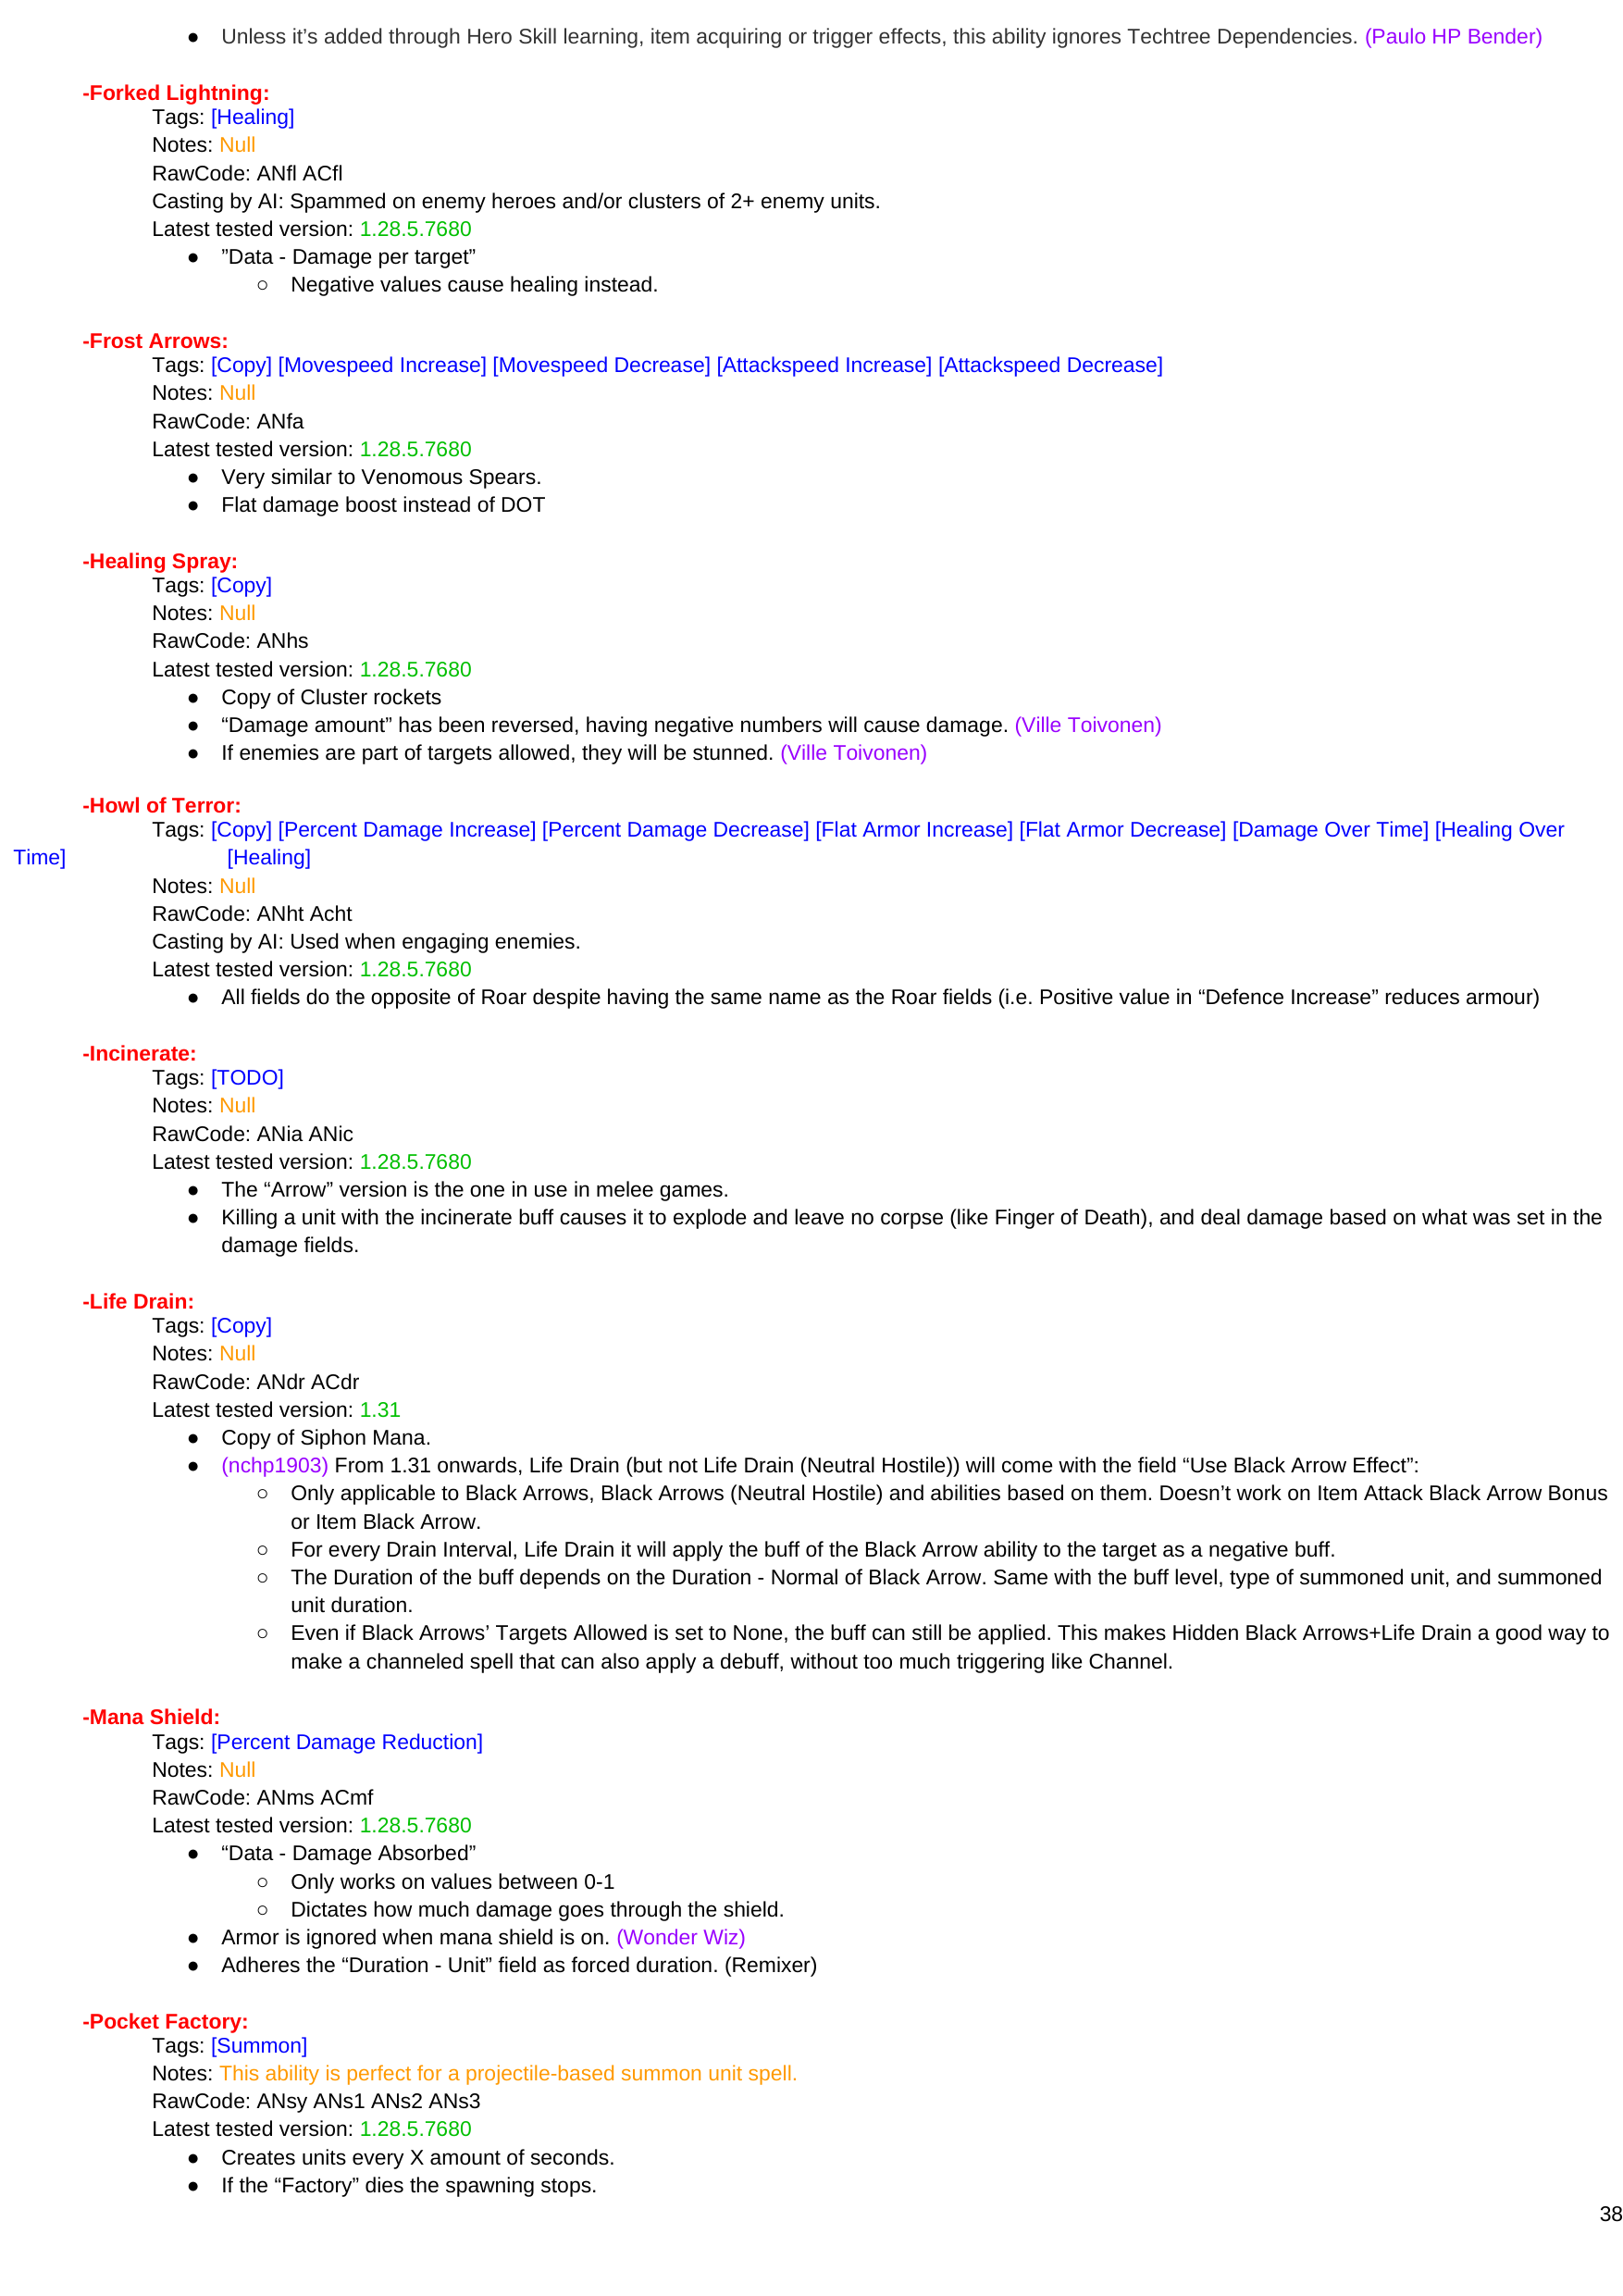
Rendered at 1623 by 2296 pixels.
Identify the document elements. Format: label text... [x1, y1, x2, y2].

subtitle -Pocket Factory: [13, 2009, 1623, 2033]
list For every Drain Interval, Life Drain it will apply the buff of the Black Arrow ability to the target as a negative buff. [256, 1537, 1623, 1561]
subtitle -Healing Spray: [13, 549, 1623, 573]
text Tags: [TODO] [13, 1065, 1623, 1089]
text Latest tested version: 1.28.5.7680 [82, 217, 1623, 241]
text Latest tested version: 1.28.5.7680 [82, 656, 1623, 681]
text Tags: [Copy] [Percent Damage Increase] [Percent Damage Decrease] [Flat Armor Increase] [Flat Armor Decrease] [Damage Over Time] [Healing Over Time] [Healing] [13, 817, 1623, 870]
list Only applicable to Black Arrows, Black Arrows (Neutral Hostile) and abilities based on them. Doesn’t work on Item Attack Black Arrow Bonus or Item Black Arrow. [256, 1481, 1623, 1533]
text Notes: Null [82, 601, 1623, 626]
text RawCode: ANfa [82, 409, 1623, 433]
text Latest tested version: 1.28.5.7680 [82, 2116, 1623, 2141]
text RawCode: ANms ACmf [82, 1785, 1623, 1809]
text Notes: Null [82, 132, 1623, 157]
list If enemies are part of targets allowed, they will be stunned. (Ville Toivonen) [187, 740, 1623, 765]
list Only works on values between 0-1 [256, 1868, 1623, 1893]
text RawCode: ANht Acht [82, 901, 1623, 925]
list Very similar to Venomous Spears. [187, 465, 1623, 489]
text Tags: [Copy] [Movespeed Increase] [Movespeed Decrease] [Attackspeed Increase] [Attackspeed Decrease] [13, 353, 1623, 377]
text RawCode: ANfl ACfl [82, 160, 1623, 185]
subtitle -Howl of Terror: [13, 793, 1623, 817]
list Adheres the “Duration - Unit” field as forced duration. (Remixer) [187, 1953, 1623, 1977]
list Armor is ignored when mana shield is on. (Wonder Wiz) [187, 1925, 1623, 1949]
text Latest tested version: 1.28.5.7680 [82, 957, 1623, 982]
list “Data - Damage Absorbed” [187, 1841, 1623, 1866]
text Casting by AI: Spammed on enemy heroes and/or clusters of 2+ enemy units. [82, 189, 1623, 213]
list Negative values cause healing instead. [256, 272, 1623, 297]
list Copy of Siphon Mana. [187, 1425, 1623, 1449]
text RawCode: ANdr ACdr [82, 1369, 1623, 1394]
text Notes: Null [82, 380, 1623, 405]
text Latest tested version: 1.28.5.7680 [82, 1149, 1623, 1173]
list Creates units every X amount of seconds. [187, 2145, 1623, 2169]
text Tags: [Copy] [13, 573, 1623, 597]
text Latest tested version: 1.28.5.7680 [82, 1813, 1623, 1837]
subtitle -Incinerate: [13, 1041, 1623, 1065]
text Notes: Null [82, 1341, 1623, 1366]
text Tags: [Percent Damage Reduction] [13, 1729, 1623, 1754]
list Unless it’s added through Hero Skill learning, item acquiring or trigger effects, this ability ignores Techtree Dependencies. (Paulo HP Bender) [187, 24, 1623, 49]
list Even if Black Arrows’ Targets Allowed is set to None, the buff can still be applied. This makes Hidden Black Arrows+Life Drain a good way to make a channeled spell that can also apply a debuff, without too much triggering like Channel. [256, 1620, 1623, 1673]
list “Damage amount” has been reversed, having negative numbers will cause damage. (Ville Toivonen) [187, 713, 1623, 737]
subtitle -Mana Shield: [13, 1705, 1623, 1729]
text Notes: Null [82, 1093, 1623, 1118]
list Flat damage boost instead of DOT [187, 492, 1623, 516]
list ”Data - Damage per target” [187, 244, 1623, 269]
subtitle -Forked Lightning: [13, 81, 1623, 105]
list Dictates how much damage goes through the shield. [256, 1897, 1623, 1921]
text Latest tested version: 1.28.5.7680 [82, 437, 1623, 461]
text Notes: Null [82, 873, 1623, 898]
text Notes: Null [82, 1757, 1623, 1781]
text Notes: This ability is perfect for a projectile-based summon unit spell. [82, 2061, 1623, 2085]
text Casting by AI: Used when engaging enemies. [82, 929, 1623, 953]
text RawCode: ANsy ANs1 ANs2 ANs3 [82, 2089, 1623, 2114]
text Tags: [Copy] [13, 1313, 1623, 1338]
list If the “Factory” dies the spawning stops. [187, 2173, 1623, 2197]
subtitle -Life Drain: [13, 1289, 1623, 1313]
list Copy of Cluster rockets [187, 685, 1623, 709]
text Latest tested version: 1.31 [82, 1397, 1623, 1421]
text Tags: [Healing] [13, 105, 1623, 129]
text RawCode: ANia ANic [82, 1122, 1623, 1146]
text Tags: [Summon] [13, 2033, 1623, 2057]
subtitle -Frost Arrows: [13, 329, 1623, 353]
list The Duration of the buff depends on the Duration - Normal of Black Arrow. Same with the buff level, type of summoned unit, and summoned unit duration. [256, 1565, 1623, 1618]
list Killing a unit with the incinerate buff causes it to explode and leave no corpse (like Finger of Death), and deal damage based on what was set in the damage fields. [187, 1205, 1623, 1258]
text RawCode: ANhs [82, 628, 1623, 653]
list All fields do the opposite of Roar despite having the same name as the Roar fields (i.e. Positive value in “Defence Increase” reduces armour) [187, 985, 1623, 1010]
list (nchp1903) From 1.31 onwards, Life Drain (but not Life Drain (Neutral Hostile)) will come with the field “Use Black Arrow Effect”: [187, 1453, 1623, 1478]
list The “Arrow” version is the one in use in melee games. [187, 1177, 1623, 1201]
